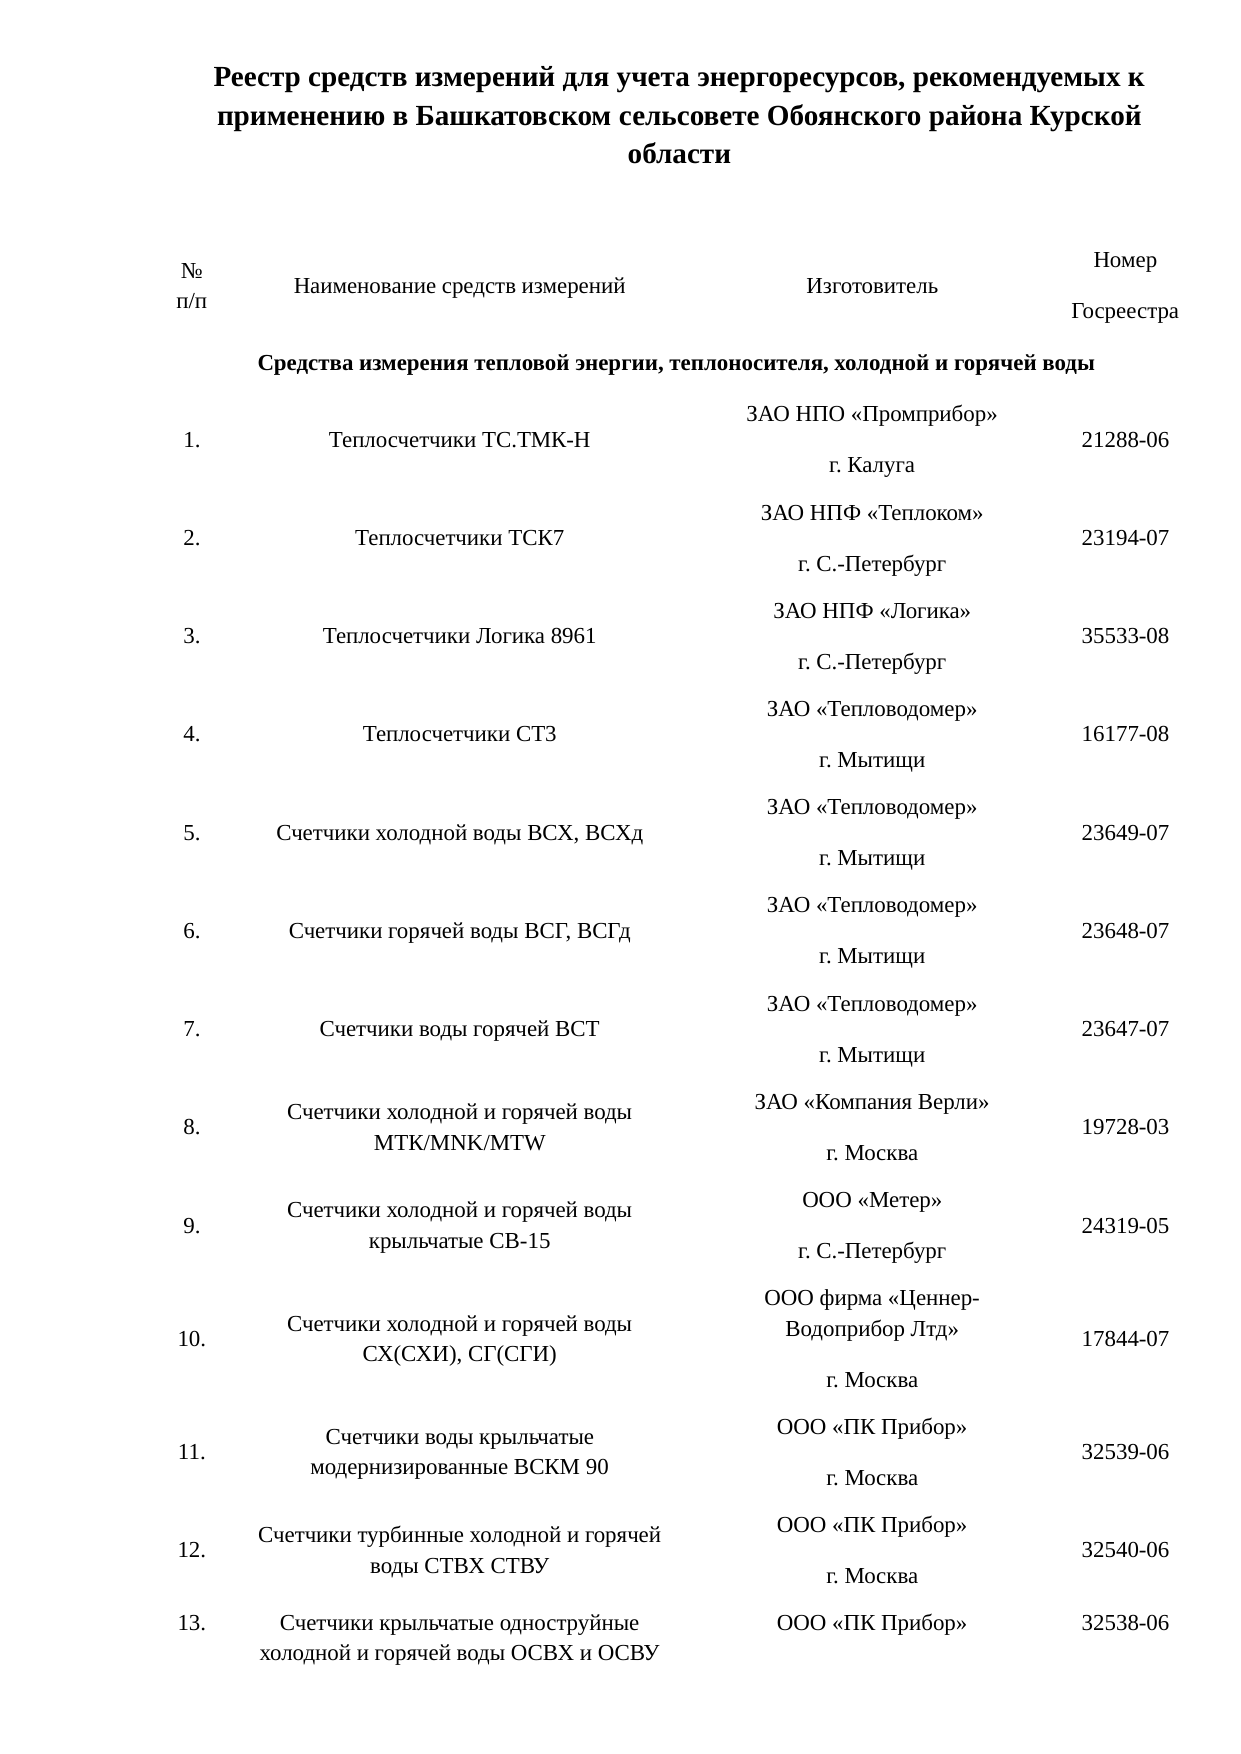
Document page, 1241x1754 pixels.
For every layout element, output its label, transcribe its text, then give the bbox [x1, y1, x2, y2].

table_cell Счетчики воды горячей ВСТ [225, 990, 694, 1088]
table_cell 3. [158, 597, 225, 695]
table_cell ЗАО НПО «Промприбор» г. Калуга [694, 400, 1050, 498]
table_cell 35533-08 [1050, 597, 1200, 695]
table_cell 23194-07 [1050, 499, 1200, 597]
table_cell 16177-08 [1050, 695, 1200, 793]
table_cell 7. [158, 990, 225, 1088]
text Реестр средств измерений для учета энергоресурсов, рекомендуемых к применению в Башкатовском сельсовете Обоянского района Курской области [177, 59, 1181, 170]
table_cell 10. [158, 1284, 225, 1413]
table_cell ООО фирма «Ценнер-Водоприбор Лтд» г. Москва [694, 1284, 1050, 1413]
table_cell ЗАО «Тепловодомер» г. Мытищи [694, 990, 1050, 1088]
table_cell 1. [158, 400, 225, 498]
table_header Изготовитель [694, 247, 1050, 345]
table_cell 8. [158, 1088, 225, 1186]
table_header Наименование средств измерений [225, 247, 694, 345]
table_cell 23649-07 [1050, 793, 1200, 891]
table_cell 32539-06 [1050, 1413, 1200, 1511]
table_cell ЗАО НПФ «Логика» г. С.-Петербург [694, 597, 1050, 695]
table_cell Теплосчетчики СТ3 [225, 695, 694, 793]
table_cell 4. [158, 695, 225, 793]
table_cell Счетчики холодной и горячей воды МТК/МNK/MTW [225, 1088, 694, 1186]
table_cell 6. [158, 891, 225, 990]
table_cell Счетчики холодной воды ВСХ, ВСХд [225, 793, 694, 891]
table_cell 24319-05 [1050, 1186, 1200, 1284]
table_cell ЗАО «Компания Верли» г. Москва [694, 1088, 1050, 1186]
table_cell ЗАО «Тепловодомер» г. Мытищи [694, 695, 1050, 793]
table_cell 9. [158, 1186, 225, 1284]
table_cell ЗАО «Тепловодомер» г. Мытищи [694, 793, 1050, 891]
table_header № п/п [158, 247, 225, 345]
table_cell 19728-03 [1050, 1088, 1200, 1186]
table_cell 2. [158, 499, 225, 597]
table_cell 32540-06 [1050, 1511, 1200, 1609]
table_cell 13. [158, 1609, 225, 1687]
table_cell 21288-06 [1050, 400, 1200, 498]
table_cell 23648-07 [1050, 891, 1200, 990]
table_cell ЗАО НПФ «Теплоком» г. С.-Петербург [694, 499, 1050, 597]
table_cell ООО «ПК Прибор» г. Москва [694, 1511, 1050, 1609]
table_cell 32538-06 [1050, 1609, 1200, 1687]
table_cell 12. [158, 1511, 225, 1609]
table_cell ЗАО «Тепловодомер» г. Мытищи [694, 891, 1050, 990]
table_cell ООО «ПК Прибор» г. Москва [694, 1413, 1050, 1511]
table_cell Счетчики крыльчатые одноструйные холодной и горячей воды ОСВХ и ОСВУ [225, 1609, 694, 1687]
table_cell ООО «ПК Прибор» [694, 1609, 1050, 1687]
table_cell 17844-07 [1050, 1284, 1200, 1413]
table_cell ООО «Метер» г. С.-Петербург [694, 1186, 1050, 1284]
table_cell Счетчики турбинные холодной и горячей воды СТВХ СТВУ [225, 1511, 694, 1609]
table_cell Средства измерения тепловой энергии, теплоносителя, холодной и горячей воды [158, 345, 1200, 400]
table_cell Счетчики воды крыльчатые модернизированные ВСКМ 90 [225, 1413, 694, 1511]
table_cell 5. [158, 793, 225, 891]
table_cell Счетчики горячей воды ВСГ, ВСГд [225, 891, 694, 990]
table_cell 11. [158, 1413, 225, 1511]
table_cell Счетчики холодной и горячей воды крыльчатые СВ-15 [225, 1186, 694, 1284]
table_cell 23647-07 [1050, 990, 1200, 1088]
table_cell Счетчики холодной и горячей воды СХ(СХИ), СГ(СГИ) [225, 1284, 694, 1413]
table_header Номер Госреестра [1050, 247, 1200, 345]
table_cell Теплосчетчики ТС.ТМК-Н [225, 400, 694, 498]
table_cell Теплосчетчики Логика 8961 [225, 597, 694, 695]
table_cell Теплосчетчики ТСК7 [225, 499, 694, 597]
